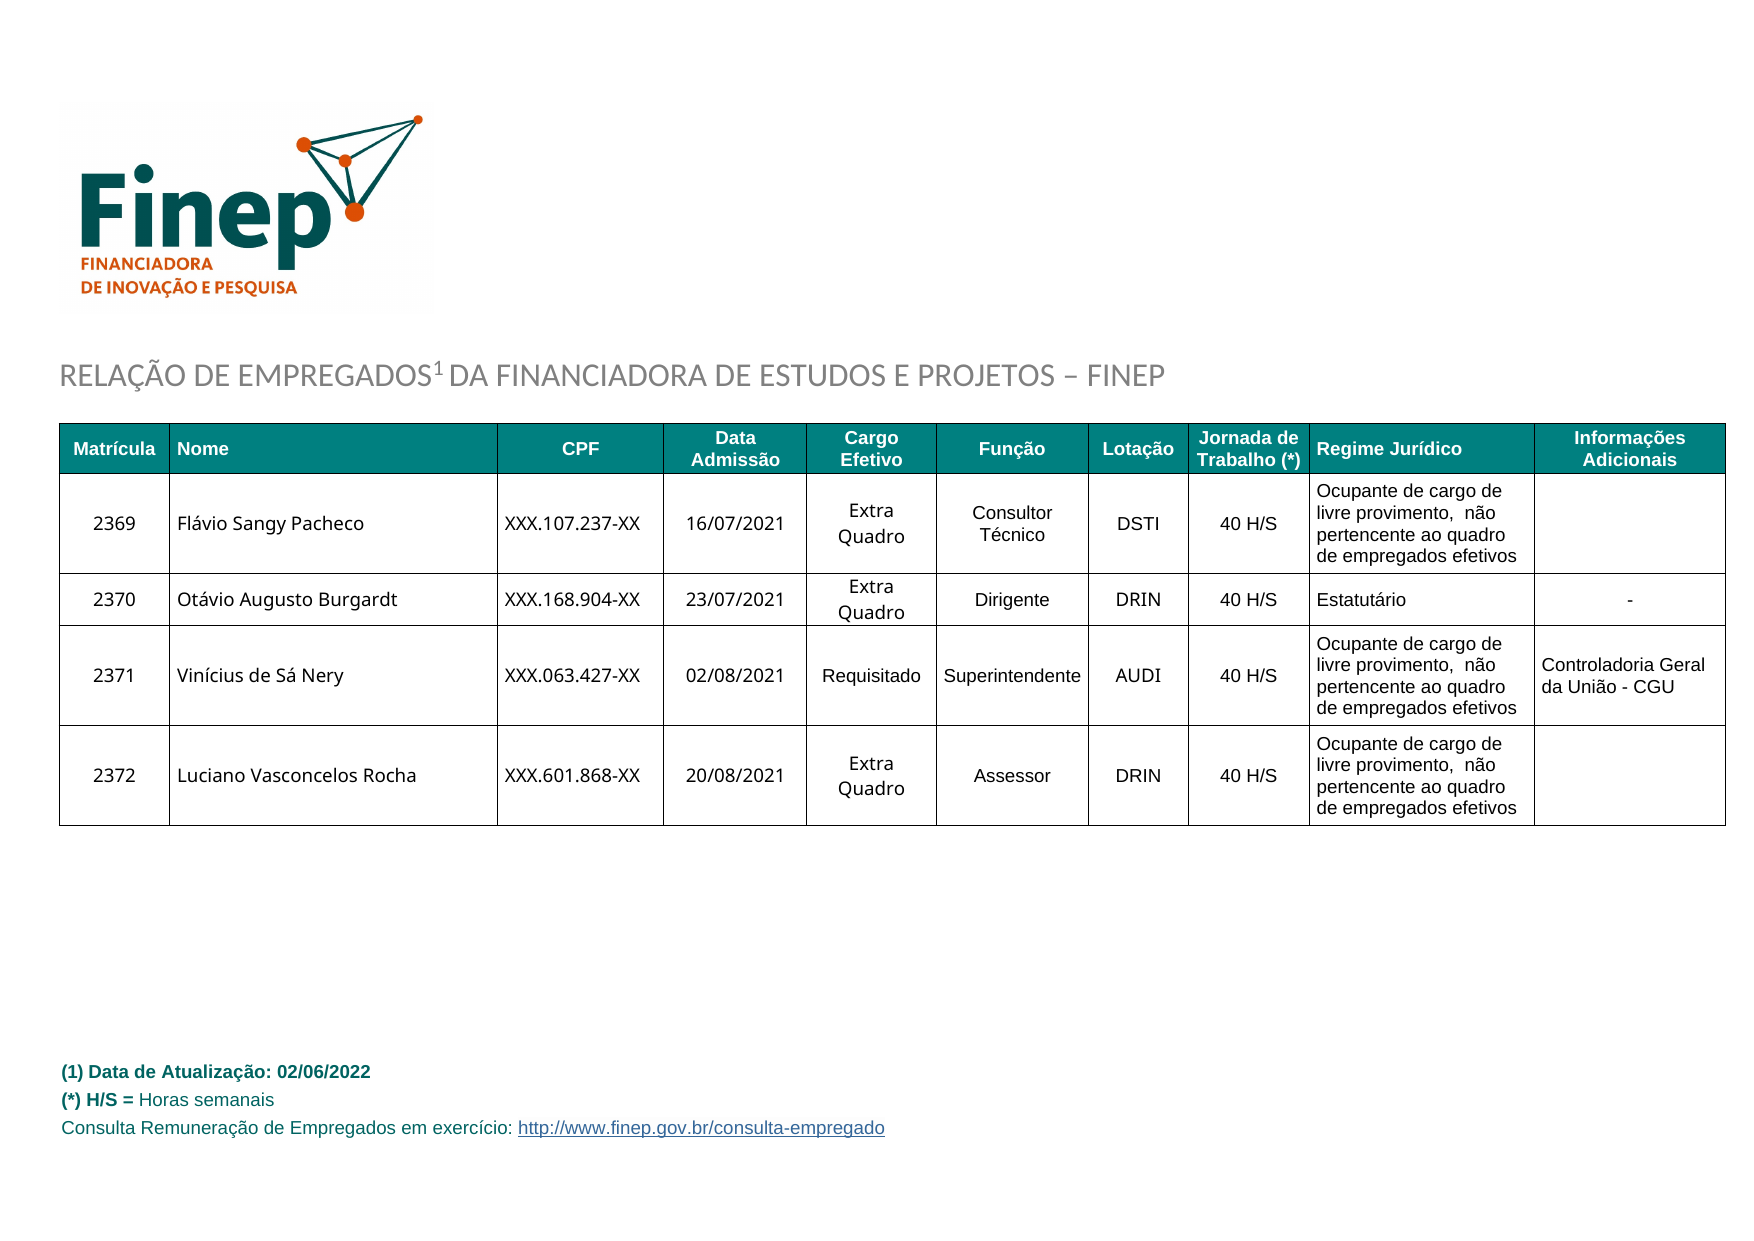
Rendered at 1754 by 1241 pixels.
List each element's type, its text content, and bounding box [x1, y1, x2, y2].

table_header Lotação [1089, 424, 1188, 473]
table_cell Consultor Técnico [937, 474, 1088, 573]
table_cell 40 H/S [1189, 574, 1309, 625]
table_header Regime Jurídico [1310, 424, 1534, 473]
table_cell Ocupante de cargo de livre provimento, não pertencente ao quadro de empregados efetivos [1310, 626, 1534, 725]
table_cell [1535, 726, 1725, 825]
table_cell Flávio Sangy Pacheco [170, 474, 497, 573]
table_header Matrícula [60, 424, 169, 473]
table_header Função [937, 424, 1088, 473]
table_cell 2370 [60, 574, 169, 625]
table_cell 40 H/S [1189, 726, 1309, 825]
table_header Informações Adicionais [1535, 424, 1725, 473]
table_cell [1535, 474, 1725, 573]
table_cell Ocupante de cargo de livre provimento, não pertencente ao quadro de empregados efetivos [1310, 726, 1534, 825]
table_cell Estatutário [1310, 574, 1534, 625]
table_cell Requisitado [807, 626, 936, 725]
table_cell XXX.168.904-XX [498, 574, 663, 625]
table_cell XXX.107.237-XX [498, 474, 663, 573]
table_cell Dirigente [937, 574, 1088, 625]
table_cell 23/07/2021 [664, 574, 806, 625]
table_cell DRIN [1089, 726, 1188, 825]
table_cell Controladoria Geral da União - CGU [1535, 626, 1725, 725]
table_cell 2371 [60, 626, 169, 725]
table_header Cargo Efetivo [807, 424, 936, 473]
table_header Nome [170, 424, 497, 473]
table_header Data Admissão [664, 424, 806, 473]
table_header CPF [498, 424, 663, 473]
table_cell DRIN [1089, 574, 1188, 625]
table_cell Luciano Vasconcelos Rocha [170, 726, 497, 825]
table_cell 16/07/2021 [664, 474, 806, 573]
table_cell 20/08/2021 [664, 726, 806, 825]
table_cell 2369 [60, 474, 169, 573]
table_header Jornada de Trabalho (*) [1189, 424, 1309, 473]
table_cell Extra Quadro [807, 474, 936, 573]
table_cell Assessor [937, 726, 1088, 825]
table_cell Extra Quadro [807, 574, 936, 625]
table_cell 2372 [60, 726, 169, 825]
table_cell 40 H/S [1189, 626, 1309, 725]
table_cell 02/08/2021 [664, 626, 806, 725]
table_cell XXX.601.868-XX [498, 726, 663, 825]
table_cell Superintendente [937, 626, 1088, 725]
table_cell Extra Quadro [807, 726, 936, 825]
table_cell XXX.063.427-XX [498, 626, 663, 725]
table_cell Otávio Augusto Burgardt [170, 574, 497, 625]
table_cell DSTI [1089, 474, 1188, 573]
table_cell AUDI [1089, 626, 1188, 725]
table_cell Vinícius de Sá Nery [170, 626, 497, 725]
table_cell - [1535, 574, 1725, 625]
table_cell 40 H/S [1189, 474, 1309, 573]
table_cell Ocupante de cargo de livre provimento, não pertencente ao quadro de empregados efetivos [1310, 474, 1534, 573]
